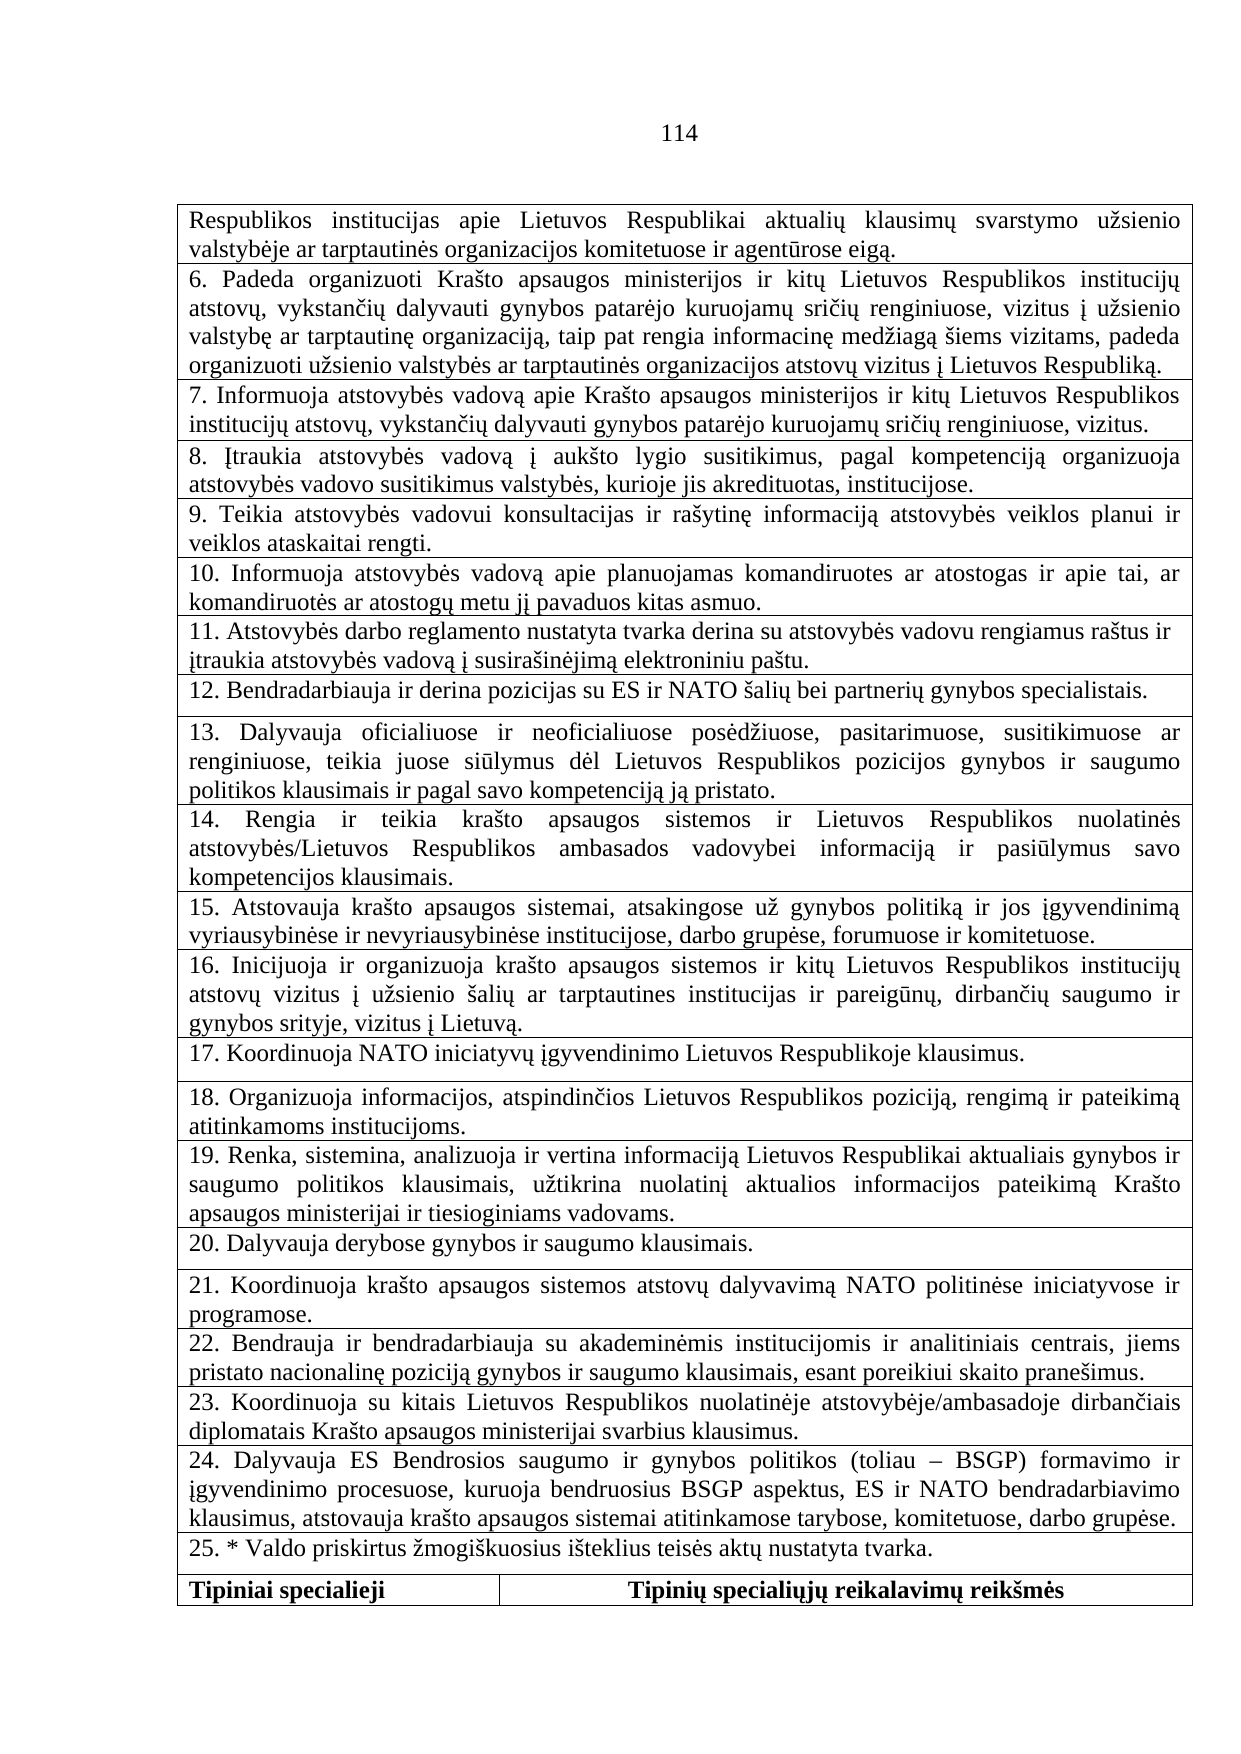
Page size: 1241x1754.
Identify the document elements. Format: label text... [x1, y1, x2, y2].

table_cell 7. Informuoja atstovybės vadovą apie Krašto apsaugos ministerijos ir kitų Lietuvos Respublikos institucijų atstovų, vykstančių dalyvauti gynybos patarėjo kuruojamų sričių renginiuose, vizitus. [178, 380, 1192, 440]
table_cell 19. Renka, sistemina, analizuoja ir vertina informaciją Lietuvos Respublikai aktualiais gynybos ir saugumo politikos klausimais, užtikrina nuolatinį aktualios informacijos pateikimą Krašto apsaugos ministerijai ir tiesioginiams vadovams. [178, 1141, 1192, 1227]
table_cell 10. Informuoja atstovybės vadovą apie planuojamas komandiruotes ar atostogas ir apie tai, ar komandiruotės ar atostogų metu jį pavaduos kitas asmuo. [178, 558, 1192, 615]
table_cell 21. Koordinuoja krašto apsaugos sistemos atstovų dalyvavimą NATO politinėse iniciatyvose ir programose. [178, 1270, 1192, 1327]
table_cell Tipinių specialiųjų reikalavimų reikšmės [500, 1575, 1192, 1605]
table_cell 24. Dalyvauja ES Bendrosios saugumo ir gynybos politikos (toliau – BSGP) formavimo ir įgyvendinimo procesuose, kuruoja bendruosius BSGP aspektus, ES ir NATO bendradarbiavimo klausimus, atstovauja krašto apsaugos sistemai atitinkamose tarybose, komitetuose, darbo grupėse. [178, 1446, 1192, 1532]
table_cell 15. Atstovauja krašto apsaugos sistemai, atsakingose už gynybos politiką ir jos įgyvendinimą vyriausybinėse ir nevyriausybinėse institucijose, darbo grupėse, forumuose ir komitetuose. [178, 892, 1192, 949]
table_cell 16. Inicijuoja ir organizuoja krašto apsaugos sistemos ir kitų Lietuvos Respublikos institucijų atstovų vizitus į užsienio šalių ar tarptautines institucijas ir pareigūnų, dirbančių saugumo ir gynybos srityje, vizitus į Lietuvą. [178, 950, 1192, 1037]
table_cell 20. Dalyvauja derybose gynybos ir saugumo klausimais. [178, 1228, 1192, 1269]
table_cell Respublikos institucijas apie Lietuvos Respublikai aktualių klausimų svarstymo užsienio valstybėje ar tarptautinės organizacijos komitetuose ir agentūrose eigą. [178, 205, 1192, 263]
table_cell 25. * Valdo priskirtus žmogiškuosius išteklius teisės aktų nustatyta tvarka. [178, 1533, 1192, 1574]
table_cell 22. Bendrauja ir bendradarbiauja su akademinėmis institucijomis ir analitiniais centrais, jiems pristato nacionalinę poziciją gynybos ir saugumo klausimais, esant poreikiui skaito pranešimus. [178, 1329, 1192, 1386]
table_cell 17. Koordinuoja NATO iniciatyvų įgyvendinimo Lietuvos Respublikoje klausimus. [178, 1038, 1192, 1081]
table_cell 11. Atstovybės darbo reglamento nustatyta tvarka derina su atstovybės vadovu rengiamus raštus ir įtraukia atstovybės vadovą į susirašinėjimą elektroniniu paštu. [178, 616, 1192, 674]
table_cell Tipiniai specialieji [178, 1575, 499, 1605]
table_cell 9. Teikia atstovybės vadovui konsultacijas ir rašytinę informaciją atstovybės veiklos planui ir veiklos ataskaitai rengti. [178, 499, 1192, 557]
table_cell 14. Rengia ir teikia krašto apsaugos sistemos ir Lietuvos Respublikos nuolatinės atstovybės/Lietuvos Respublikos ambasados vadovybei informaciją ir pasiūlymus savo kompetencijos klausimais. [178, 805, 1192, 891]
table_cell 8. Įtraukia atstovybės vadovą į aukšto lygio susitikimus, pagal kompetenciją organizuoja atstovybės vadovo susitikimus valstybės, kurioje jis akredituotas, institucijose. [178, 441, 1192, 498]
table_cell 13. Dalyvauja oficialiuose ir neoficialiuose posėdžiuose, pasitarimuose, susitikimuose ar renginiuose, teikia juose siūlymus dėl Lietuvos Respublikos pozicijos gynybos ir saugumo politikos klausimais ir pagal savo kompetenciją ją pristato. [178, 717, 1192, 803]
table_cell 12. Bendradarbiauja ir derina pozicijas su ES ir NATO šalių bei partnerių gynybos specialistais. [178, 675, 1192, 716]
table_cell 18. Organizuoja informacijos, atspindinčios Lietuvos Respublikos poziciją, rengimą ir pateikimą atitinkamoms institucijoms. [178, 1082, 1192, 1139]
table_cell 6. Padeda organizuoti Krašto apsaugos ministerijos ir kitų Lietuvos Respublikos institucijų atstovų, vykstančių dalyvauti gynybos patarėjo kuruojamų sričių renginiuose, vizitus į užsienio valstybę ar tarptautinę organizaciją, taip pat rengia informacinę medžiagą šiems vizitams, padeda organizuoti užsienio valstybės ar tarptautinės organizacijos atstovų vizitus į Lietuvos Respubliką. [178, 264, 1192, 379]
table_cell 23. Koordinuoja su kitais Lietuvos Respublikos nuolatinėje atstovybėje/ambasadoje dirbančiais diplomatais Krašto apsaugos ministerijai svarbius klausimus. [178, 1387, 1192, 1444]
